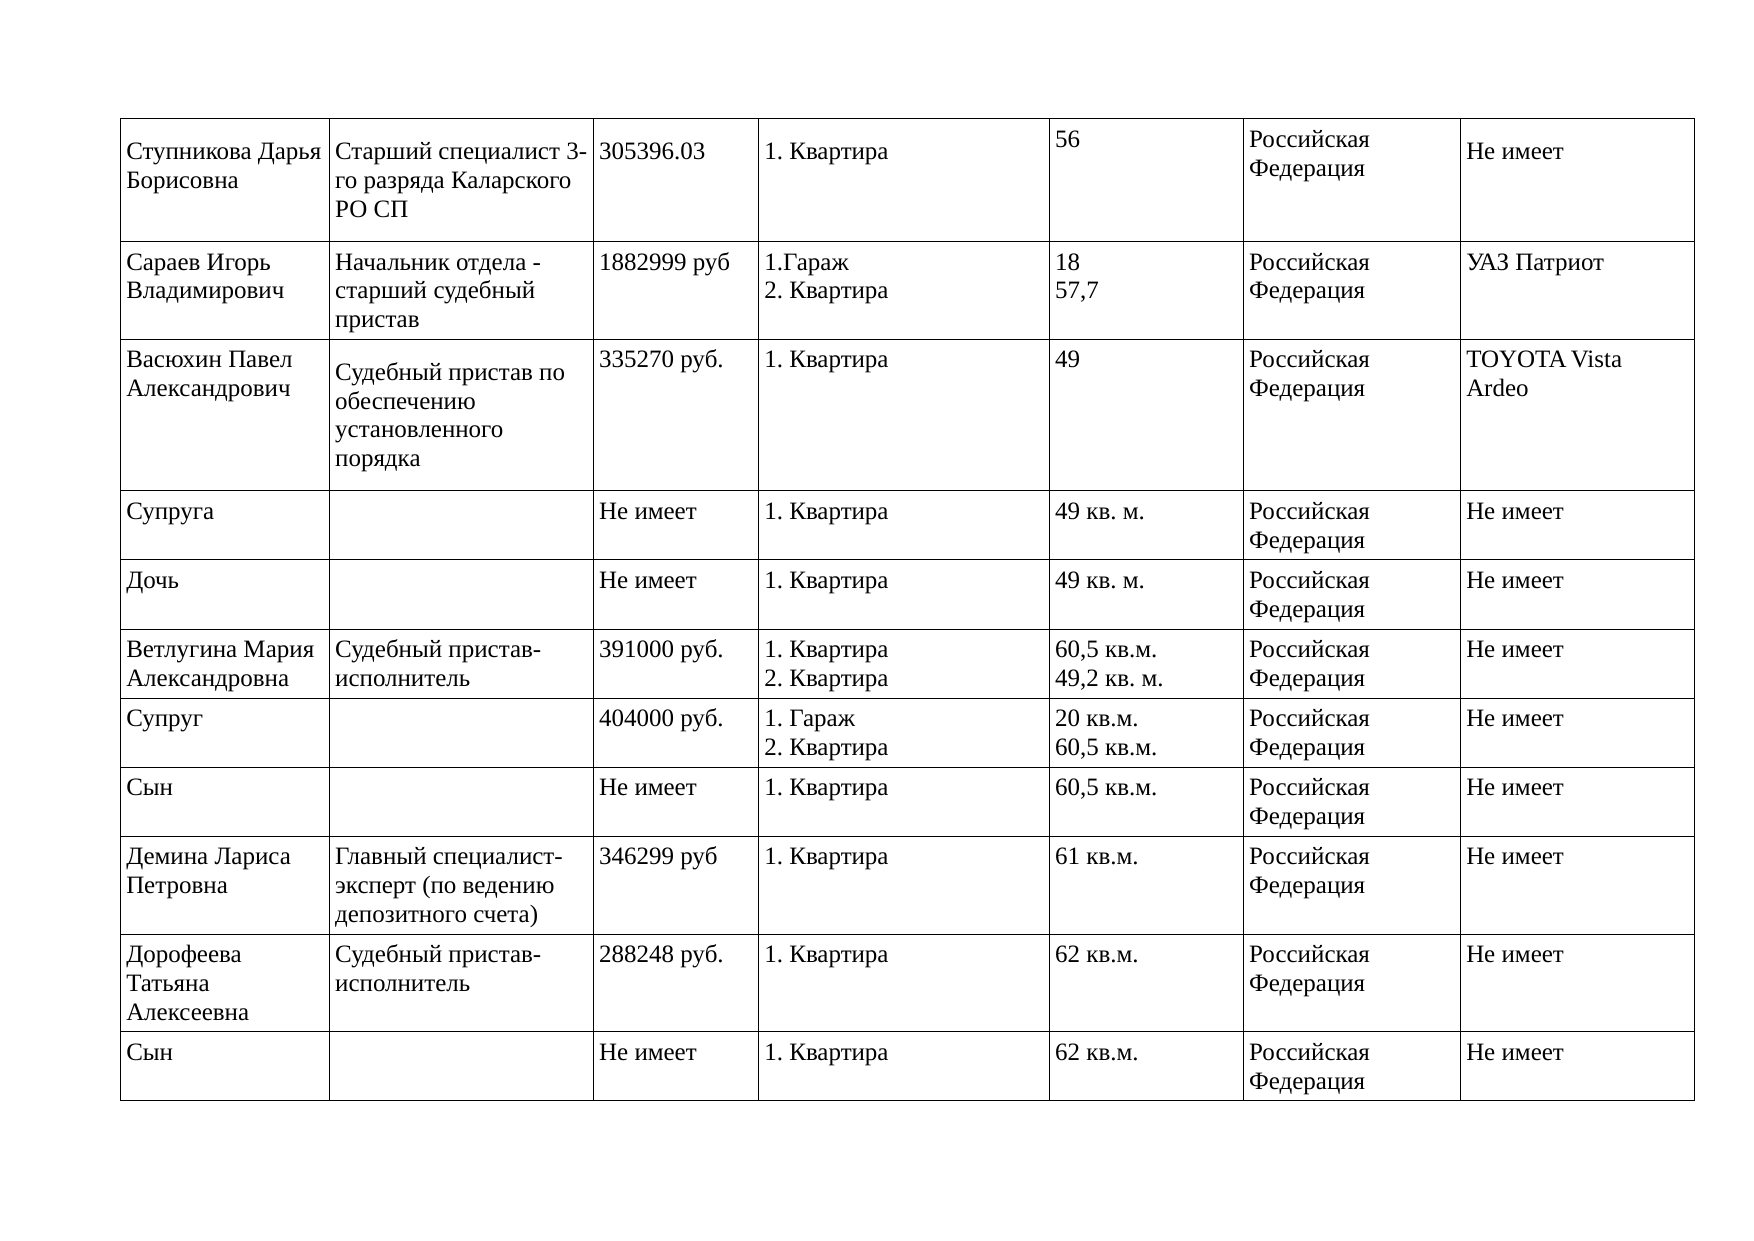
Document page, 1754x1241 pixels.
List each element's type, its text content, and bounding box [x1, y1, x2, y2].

table_cell [330, 699, 593, 767]
table_cell [330, 1032, 593, 1100]
table_cell [330, 560, 593, 628]
table_cell Главный специалист- эксперт (по ведению депозитного счета) [330, 837, 593, 933]
table_cell УАЗ Патриот [1461, 242, 1694, 339]
table_cell 60,5 кв.м. 49,2 кв. м. [1050, 630, 1243, 697]
table_cell Супруга [121, 491, 329, 559]
table_cell Российская Федерация [1244, 560, 1460, 628]
table_cell Начальник отдела - старший судебный пристав [330, 242, 593, 339]
table_cell Российская Федерация [1244, 1032, 1460, 1100]
table_cell 49 кв. м. [1050, 491, 1243, 559]
table_cell 1. Гараж 2. Квартира [759, 699, 1049, 767]
table_cell [330, 768, 593, 836]
table_cell Не имеет [1461, 119, 1694, 241]
table_cell Российская Федерация [1244, 491, 1460, 559]
table_cell 1. Квартира 2. Квартира [759, 630, 1049, 697]
table_cell Не имеет [1461, 560, 1694, 628]
table_cell Старший специалист 3-го разряда Каларского РО СП [330, 119, 593, 241]
table_cell 305396,03 [594, 119, 758, 241]
table_cell TOYOTA Vista Ardeo [1461, 340, 1694, 490]
table_cell Российская Федерация [1244, 837, 1460, 933]
table_cell 1.Гараж 2. Квартира [759, 242, 1049, 339]
table_cell Сараев Игорь Владимирович [121, 242, 329, 339]
table_cell 1. Квартира [759, 119, 1049, 241]
table_cell 18 57,7 [1050, 242, 1243, 339]
table_cell 335270 руб. [594, 340, 758, 490]
table_cell 61 кв.м. [1050, 837, 1243, 933]
table_cell Супруг [121, 699, 329, 767]
table_cell 62 кв.м. [1050, 1032, 1243, 1100]
table_cell Не имеет [1461, 491, 1694, 559]
table_cell Не имеет [1461, 837, 1694, 933]
table_cell Васюхин Павел Александрович [121, 340, 329, 490]
table_cell 1. Квартира [759, 935, 1049, 1031]
table_cell 1. Квартира [759, 340, 1049, 490]
table_cell Российская Федерация [1244, 935, 1460, 1031]
table_cell Не имеет [1461, 630, 1694, 697]
table_cell Российская Федерация [1244, 768, 1460, 836]
table_cell 49 [1050, 340, 1243, 490]
table_cell 1882999 руб [594, 242, 758, 339]
table_cell Не имеет [594, 768, 758, 836]
table_cell Российская Федерация [1244, 630, 1460, 697]
table_cell Судебный пристав по обеспечению установленного порядка [330, 340, 593, 490]
table_cell Сын [121, 768, 329, 836]
table_cell 1. Квартира [759, 837, 1049, 933]
table_cell Российская Федерация [1244, 340, 1460, 490]
table_cell 20 кв.м. 60,5 кв.м. [1050, 699, 1243, 767]
table_cell 1. Квартира [759, 768, 1049, 836]
table_cell Российская Федерация [1244, 699, 1460, 767]
table_cell Не имеет [594, 560, 758, 628]
table_cell Не имеет [594, 1032, 758, 1100]
table_cell Российская Федерация [1244, 119, 1460, 241]
table_cell Ветлугина Мария Александровна [121, 630, 329, 697]
table_cell Судебный пристав- исполнитель [330, 935, 593, 1031]
table_cell Не имеет [1461, 768, 1694, 836]
table_cell 288248 руб. [594, 935, 758, 1031]
table_cell Российская Федерация [1244, 242, 1460, 339]
table_cell Демина Лариса Петровна [121, 837, 329, 933]
table_cell 49 кв. м. [1050, 560, 1243, 628]
table_cell 60,5 кв.м. [1050, 768, 1243, 836]
table_cell 62 кв.м. [1050, 935, 1243, 1031]
table_cell Не имеет [1461, 935, 1694, 1031]
table_cell 346299 руб [594, 837, 758, 933]
table_cell Дорофеева Татьяна Алексеевна [121, 935, 329, 1031]
table_cell [330, 491, 593, 559]
table_cell 404000 руб. [594, 699, 758, 767]
table_cell 56 [1050, 119, 1243, 241]
table_cell 391000 руб. [594, 630, 758, 697]
table_cell 1. Квартира [759, 560, 1049, 628]
table_cell Не имеет [594, 491, 758, 559]
table_cell Дочь [121, 560, 329, 628]
table_cell Ступникова Дарья Борисовна [121, 119, 329, 241]
table_cell 1. Квартира [759, 1032, 1049, 1100]
table_cell Сын [121, 1032, 329, 1100]
table_cell Не имеет [1461, 1032, 1694, 1100]
table_cell Судебный пристав- исполнитель [330, 630, 593, 697]
table_cell Не имеет [1461, 699, 1694, 767]
table_cell 1. Квартира [759, 491, 1049, 559]
